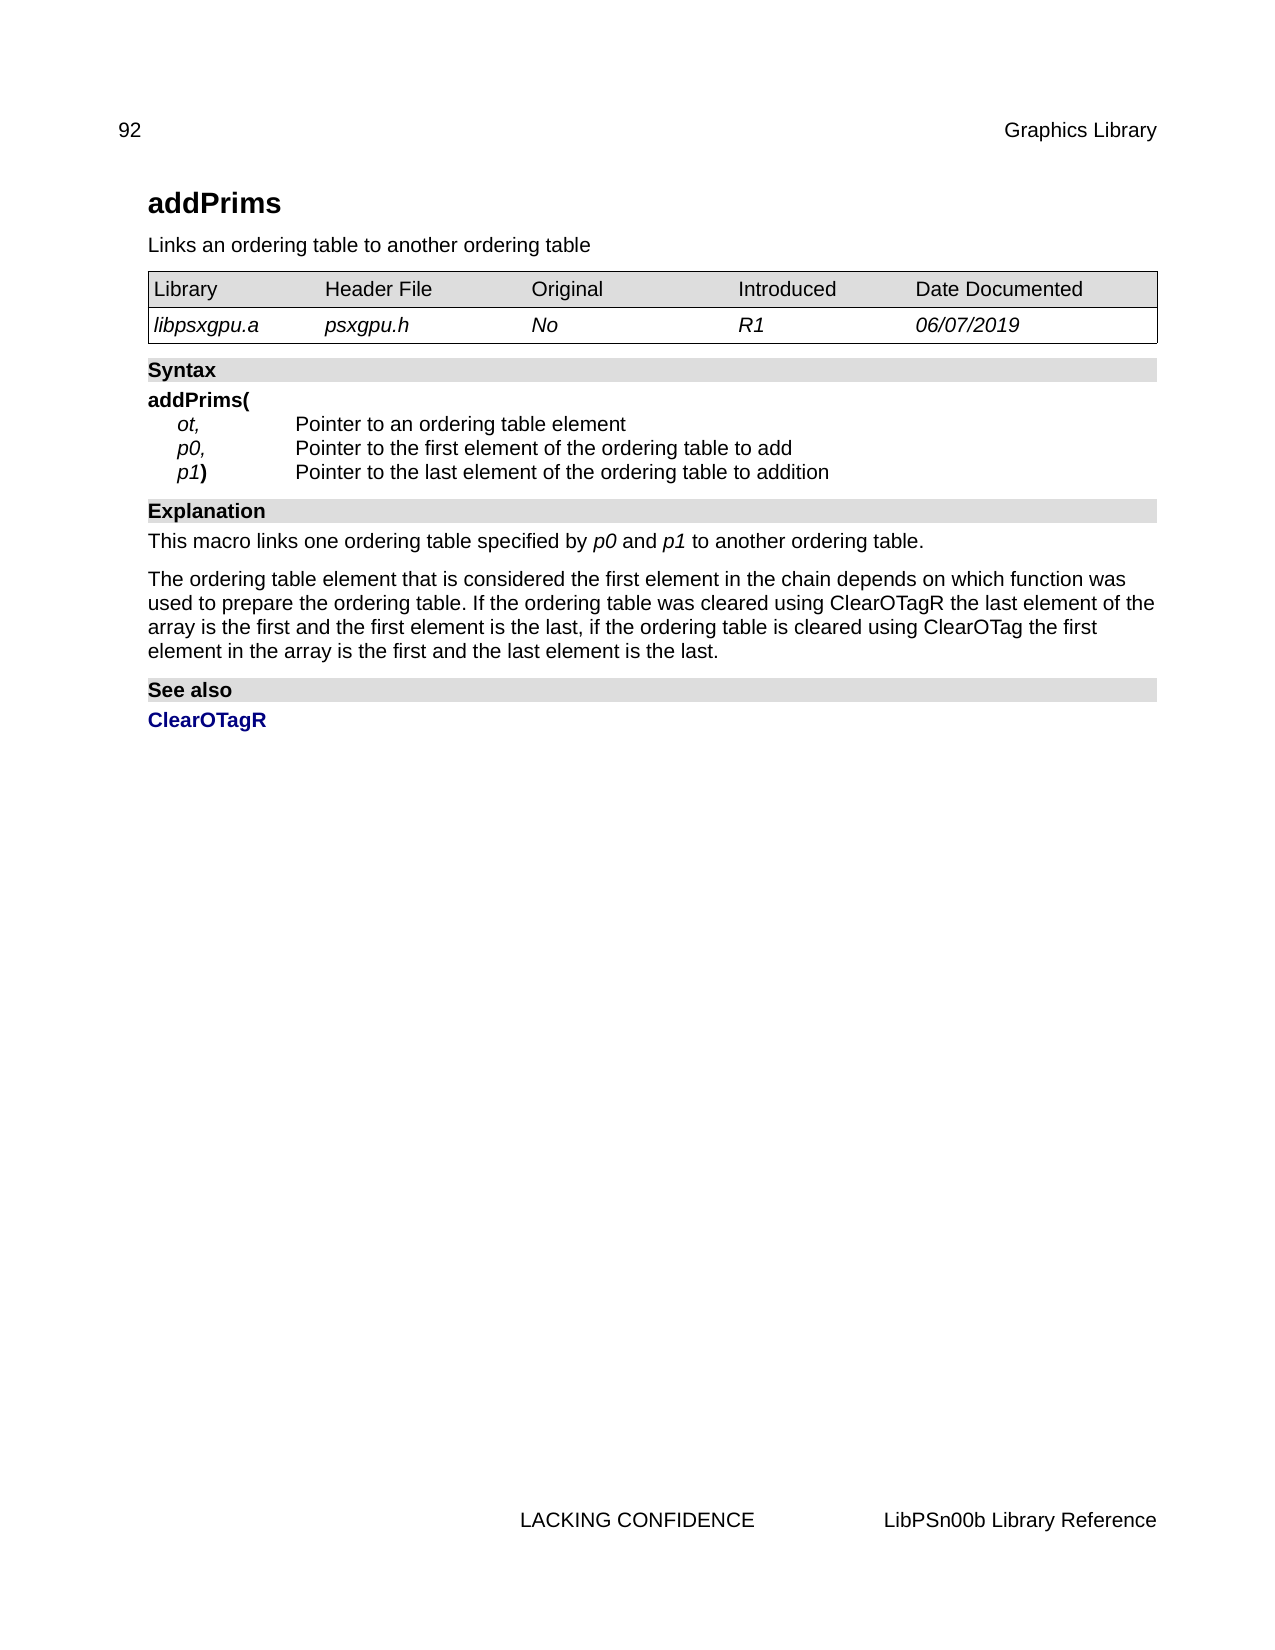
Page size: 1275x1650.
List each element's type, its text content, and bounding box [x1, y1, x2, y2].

subtitle addPrims [148, 186, 1157, 220]
text This macro links one ordering table specified by p0 and p1 to another ordering table. [148, 528, 1157, 552]
text Library Header File Original Introduced Date Documented [149, 272, 1157, 307]
text Links an ordering table to another ordering table [148, 232, 1157, 256]
subtitle See also [148, 678, 1157, 702]
text addPrims( [148, 388, 1157, 412]
text libpsxgpu.a psxgpu.h No R1 06/07/2019 [149, 308, 1157, 343]
subtitle Explanation [148, 499, 1157, 523]
text ot, Pointer to an ordering table element [148, 412, 1157, 436]
text The ordering table element that is considered the first element in the chain depends on which function was used to prepare the ordering table. If the ordering table was cleared using ClearOTagR the last element of the array is the first and the first element is the last, if the ordering table is cleared using ClearOTag the first element in the array is the first and the last element is the last. [148, 567, 1157, 663]
text ClearOTagR [148, 708, 1157, 732]
subtitle Syntax [148, 358, 1157, 382]
text p1) Pointer to the last element of the ordering table to addition [148, 460, 1157, 484]
text p0, Pointer to the first element of the ordering table to add [148, 436, 1157, 460]
